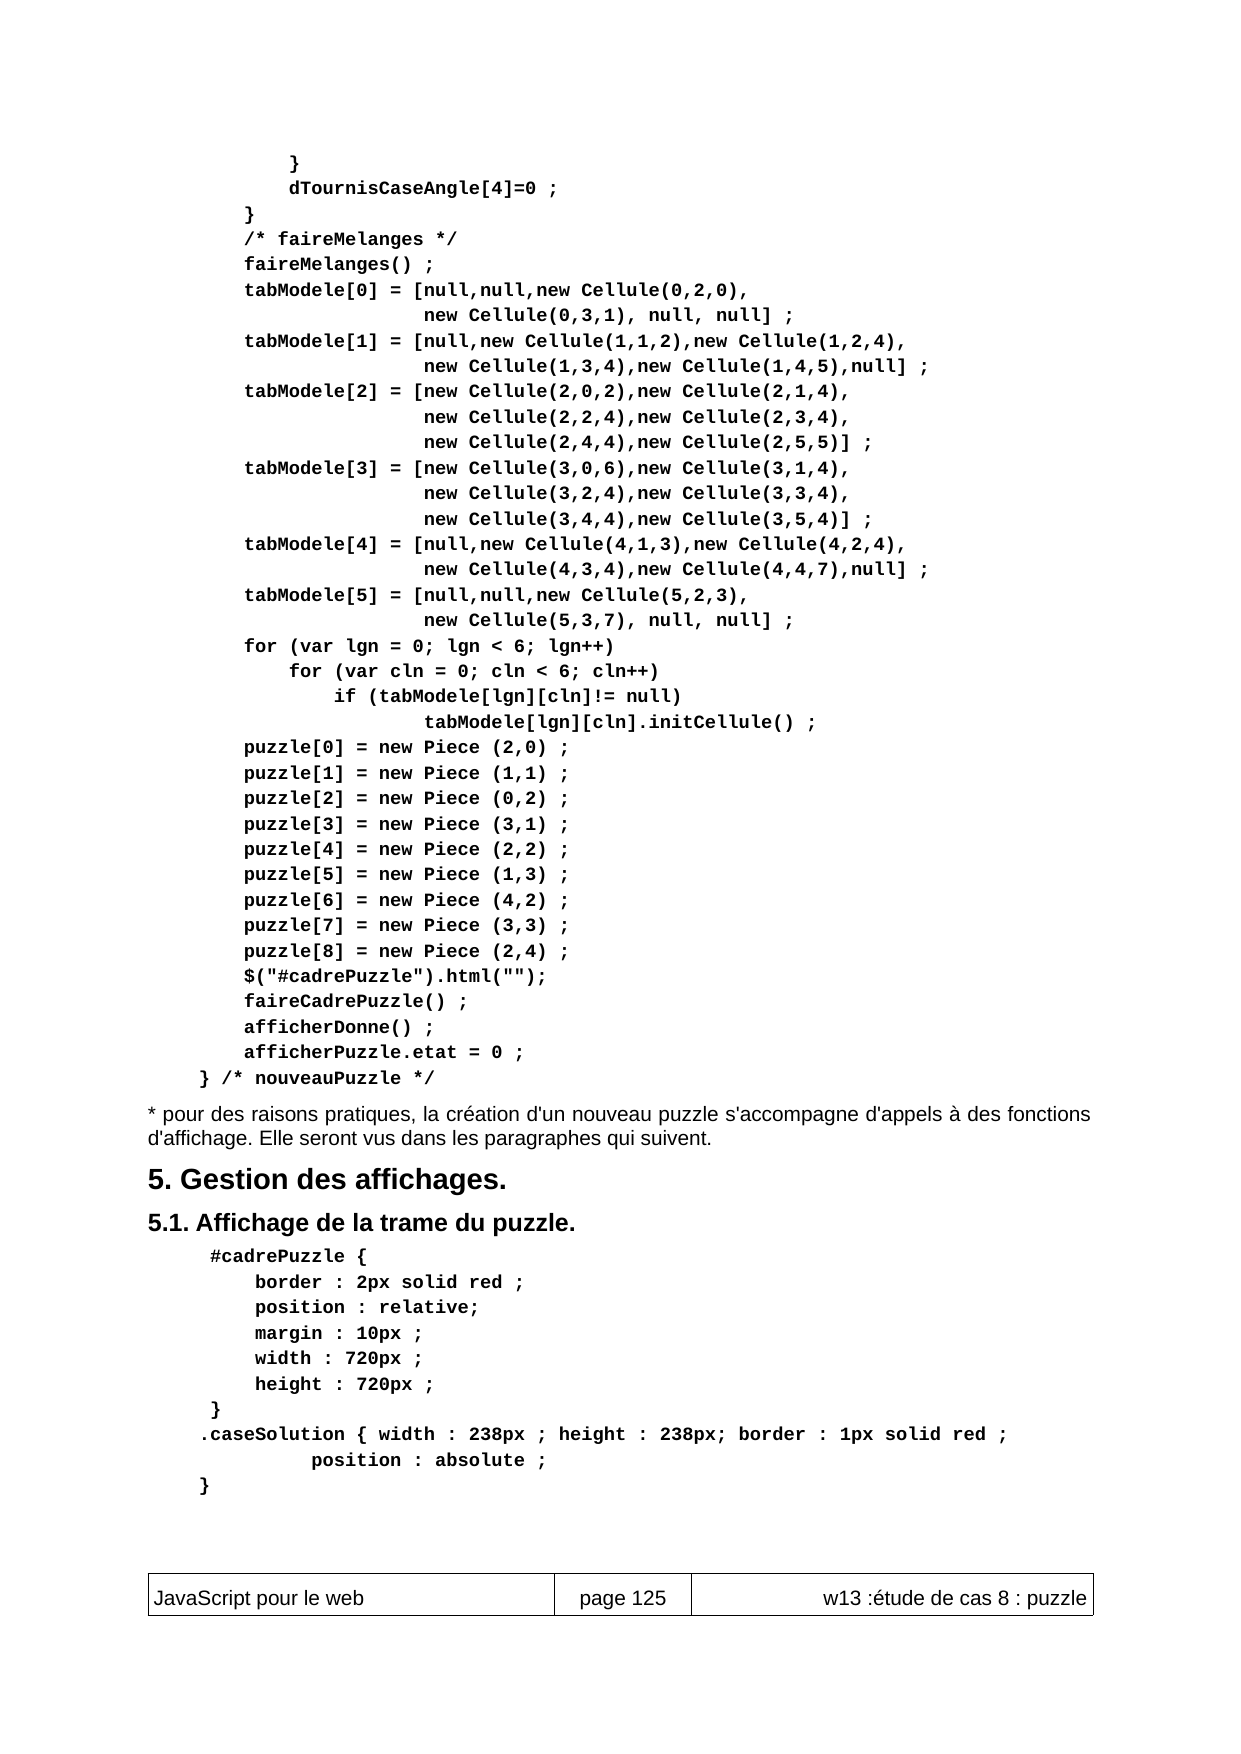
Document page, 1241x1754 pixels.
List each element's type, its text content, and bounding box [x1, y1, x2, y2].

text afficherPuzzle.etat = 0 ; [148, 1037, 1093, 1063]
text } [148, 148, 1093, 173]
text } [148, 198, 1093, 224]
text border : 2px solid red ; [148, 1267, 1093, 1292]
text .caseSolution { width : 238px ; height : 238px; border : 1px solid red ; [148, 1419, 1093, 1445]
text height : 720px ; [148, 1368, 1093, 1394]
text puzzle[6] = new Piece (4,2) ; [148, 885, 1093, 910]
text puzzle[8] = new Piece (2,4) ; [148, 936, 1093, 961]
text new Cellule(1,3,4),new Cellule(1,4,5),null] ; [148, 351, 1093, 376]
text puzzle[3] = new Piece (3,1) ; [148, 808, 1093, 834]
text if (tabModele[lgn][cln]!= null) [148, 681, 1093, 707]
text /* faireMelanges */ [148, 224, 1093, 249]
text $("#cadrePuzzle").html(""); [148, 961, 1093, 986]
text puzzle[0] = new Piece (2,0) ; [148, 732, 1093, 758]
text * pour des raisons pratiques, la création d'un nouveau puzzle s'accompagne d'appels à des fonctions d'affichage. Elle seront vus dans les paragraphes qui suivent. [148, 1102, 1093, 1150]
text afficherDonne() ; [148, 1012, 1093, 1037]
text new Cellule(3,4,4),new Cellule(3,5,4)] ; [148, 503, 1093, 529]
text faireCadrePuzzle() ; [148, 986, 1093, 1012]
text width : 720px ; [148, 1343, 1093, 1368]
text new Cellule(0,3,1), null, null] ; [148, 300, 1093, 326]
text tabModele[3] = [new Cellule(3,0,6),new Cellule(3,1,4), [148, 453, 1093, 478]
text puzzle[2] = new Piece (0,2) ; [148, 783, 1093, 808]
text position : relative; [148, 1292, 1093, 1318]
text for (var cln = 0; cln < 6; cln++) [148, 656, 1093, 681]
text margin : 10px ; [148, 1318, 1093, 1343]
text tabModele[4] = [null,new Cellule(4,1,3),new Cellule(4,2,4), [148, 529, 1093, 554]
text } [148, 1394, 1093, 1419]
subtitle 5.1. Affichage de la trame du puzzle. [148, 1208, 1093, 1237]
text puzzle[1] = new Piece (1,1) ; [148, 758, 1093, 783]
text #cadrePuzzle { [148, 1241, 1093, 1267]
text new Cellule(4,3,4),new Cellule(4,4,7),null] ; [148, 554, 1093, 580]
text } [148, 1470, 1093, 1503]
text puzzle[5] = new Piece (1,3) ; [148, 859, 1093, 885]
text } /* nouveauPuzzle */ [148, 1063, 1093, 1096]
text new Cellule(5,3,7), null, null] ; [148, 605, 1093, 631]
text position : absolute ; [148, 1445, 1093, 1470]
text new Cellule(2,2,4),new Cellule(2,3,4), [148, 402, 1093, 427]
text tabModele[0] = [null,null,new Cellule(0,2,0), [148, 275, 1093, 300]
text puzzle[4] = new Piece (2,2) ; [148, 834, 1093, 859]
text dTournisCaseAngle[4]=0 ; [148, 173, 1093, 198]
text new Cellule(3,2,4),new Cellule(3,3,4), [148, 478, 1093, 503]
text tabModele[5] = [null,null,new Cellule(5,2,3), [148, 580, 1093, 605]
text new Cellule(2,4,4),new Cellule(2,5,5)] ; [148, 427, 1093, 453]
text faireMelanges() ; [148, 249, 1093, 275]
text tabModele[2] = [new Cellule(2,0,2),new Cellule(2,1,4), [148, 376, 1093, 402]
text tabModele[lgn][cln].initCellule() ; [148, 707, 1093, 732]
text for (var lgn = 0; lgn < 6; lgn++) [148, 631, 1093, 656]
subtitle 5. Gestion des affichages. [148, 1162, 1093, 1196]
text tabModele[1] = [null,new Cellule(1,1,2),new Cellule(1,2,4), [148, 326, 1093, 351]
text puzzle[7] = new Piece (3,3) ; [148, 910, 1093, 936]
